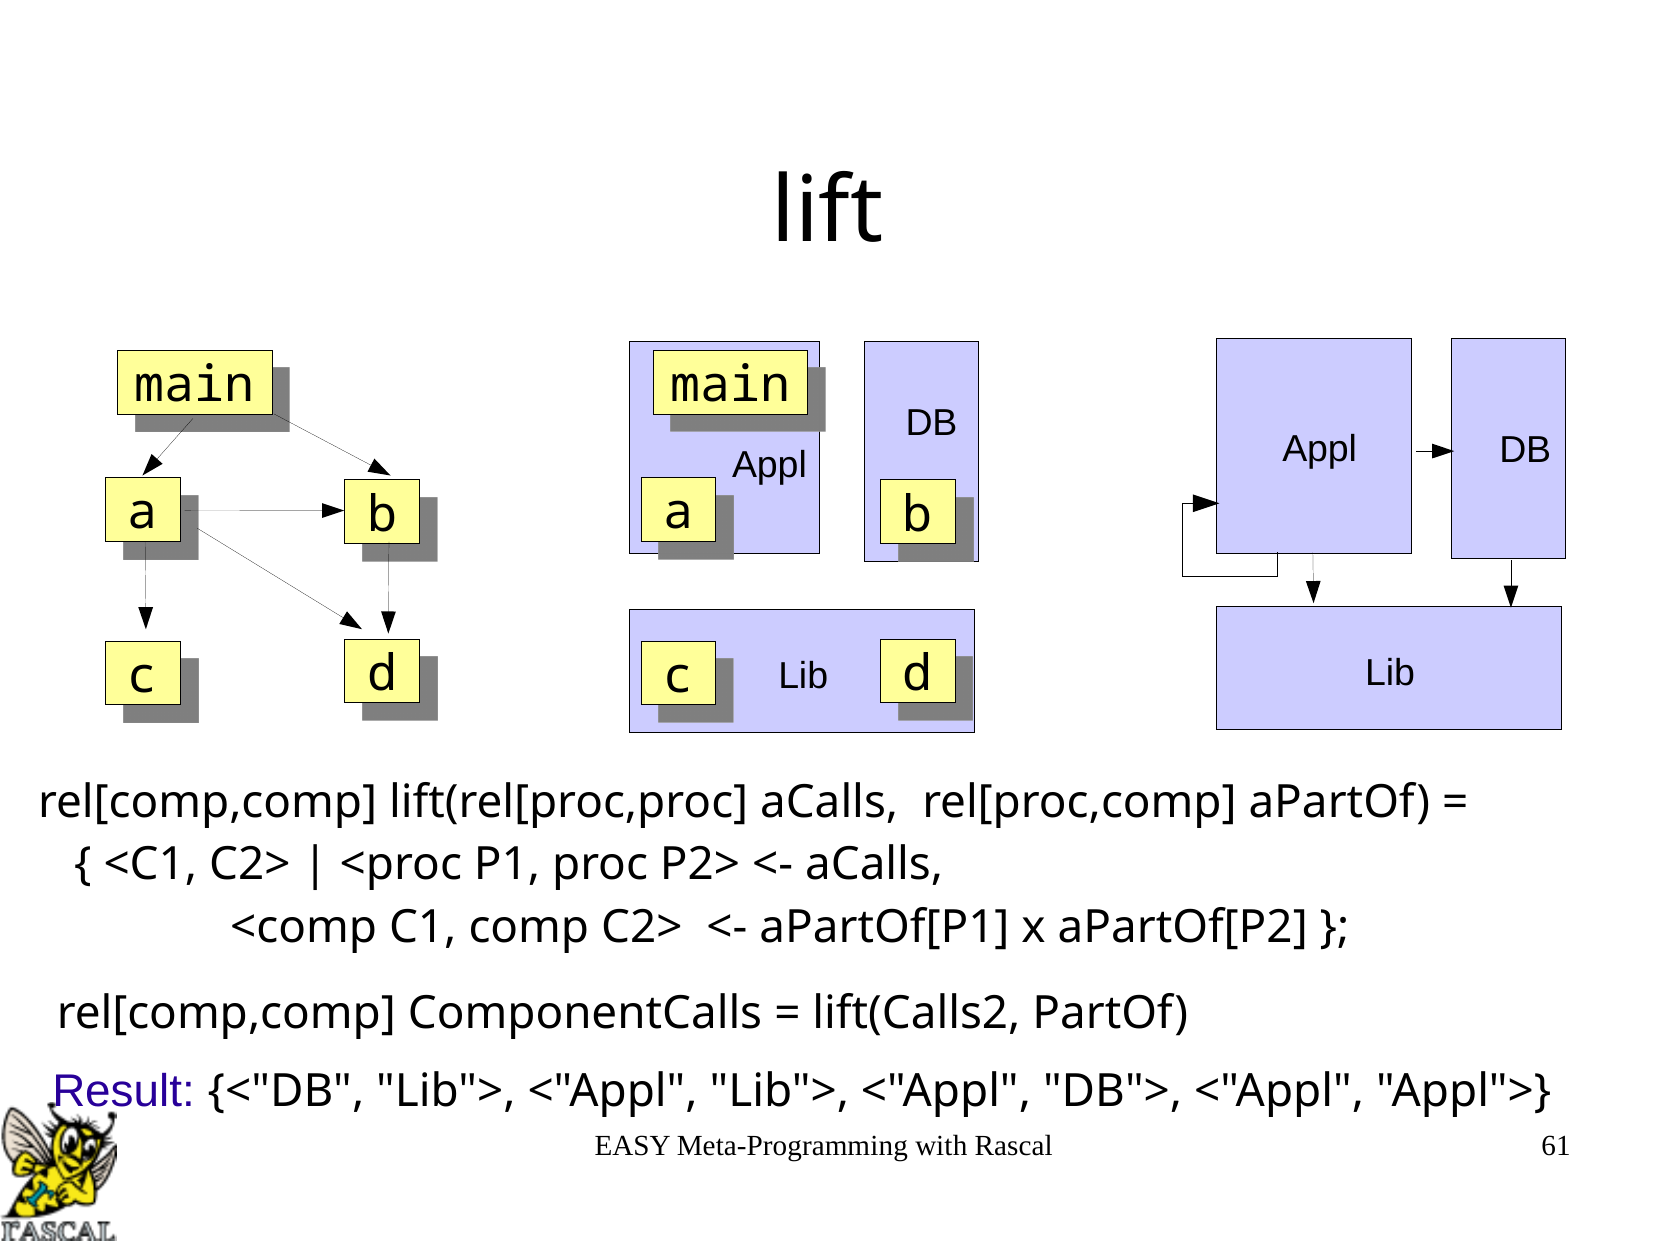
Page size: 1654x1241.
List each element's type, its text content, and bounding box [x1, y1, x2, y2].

text_box DB [1484, 421, 1584, 497]
text_box b [880, 479, 956, 544]
text_box c [641, 641, 716, 705]
text_box Result: {<"DB", "Lib">, <"Appl", "Lib">, <"Appl", "DB">, <"Appl", "Appl">} [37, 1050, 1627, 1129]
text_box d [880, 639, 956, 703]
text_box DB [890, 394, 991, 470]
text_box rel[comp,comp] lift(rel[proc,proc] aCalls, rel[proc,comp] aPartOf) = { <C1, C2> | <proc P1, proc P2> <- aCalls, <comp C1, comp C2> <- aPartOf[P1] x aPartOf[P2] }; [23, 760, 1654, 997]
text_box [1216, 338, 1412, 554]
text_box [629, 609, 975, 733]
text_box rel[comp,comp] ComponentCalls = lift(Calls2, PartOf) [42, 972, 1406, 1050]
text_box a [641, 477, 716, 542]
text_box Lib [1350, 643, 1450, 719]
text_box c [105, 641, 181, 705]
text_box [629, 341, 820, 554]
text_box Lib [763, 646, 863, 722]
text_box main [117, 350, 273, 415]
text_box Appl [717, 435, 847, 512]
text_box main [653, 350, 808, 415]
text_box a [105, 477, 181, 542]
text_box d [344, 639, 420, 703]
text_box b [344, 479, 420, 544]
picture [0, 1102, 117, 1241]
text_box [1451, 338, 1566, 559]
title lift [121, 102, 1534, 311]
text_box [864, 341, 979, 562]
text_box [1216, 606, 1562, 730]
text_box Appl [1267, 419, 1398, 495]
